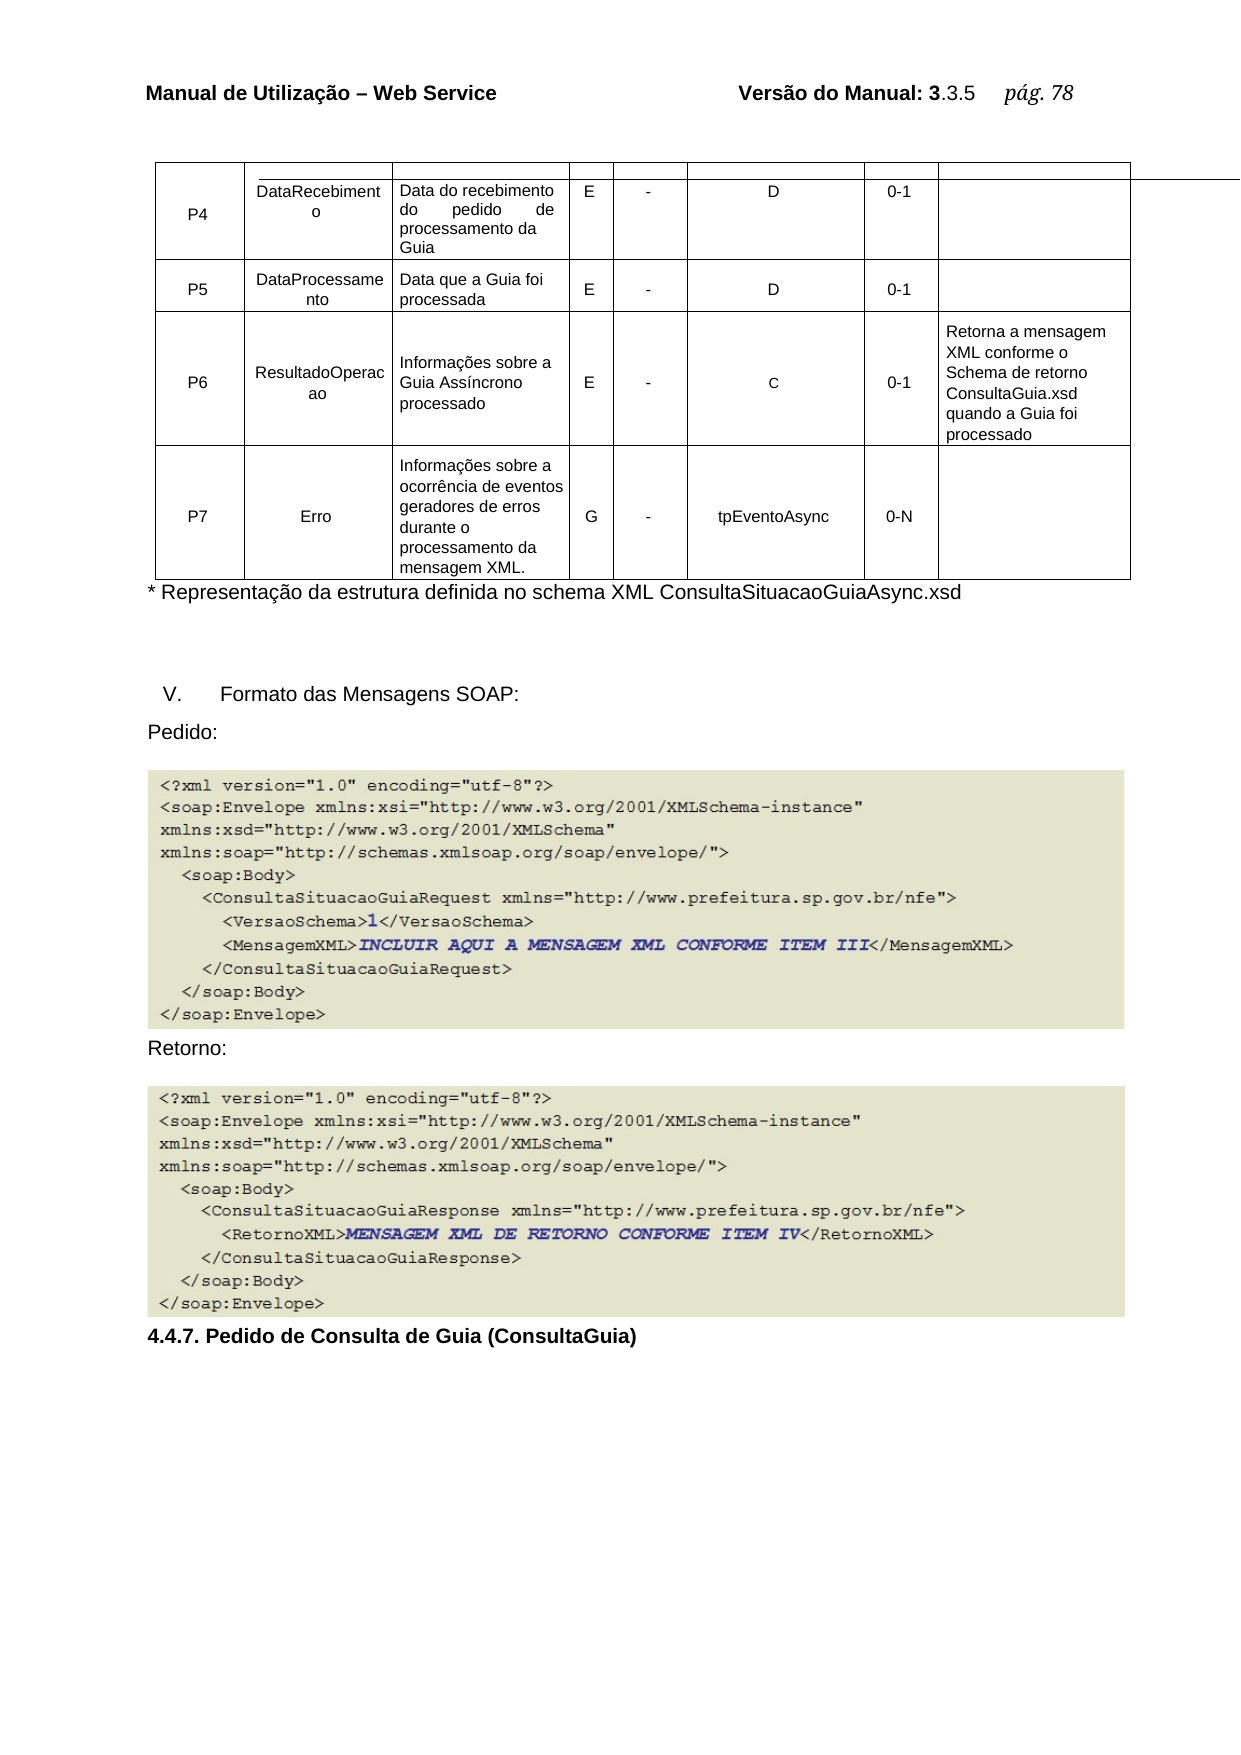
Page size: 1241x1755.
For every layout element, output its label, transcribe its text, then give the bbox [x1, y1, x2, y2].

table_cell [393, 163, 569, 179]
table_cell P7 [156, 446, 244, 579]
table_cell [865, 163, 938, 179]
table_cell D [688, 260, 864, 311]
table_cell - [614, 180, 687, 259]
table_cell 0-1 [865, 260, 938, 311]
table_cell Data que a Guia foi processada [393, 260, 569, 311]
table_cell Informações sobre a Guia Assíncrono processado [393, 312, 569, 445]
table_cell C [688, 312, 864, 445]
table_cell ResultadoOperac ao [245, 312, 392, 445]
text Pedido: [147, 719, 1123, 743]
table_cell Data do recebimento do pedido de processamento da Guia [393, 180, 569, 259]
table_cell - [614, 312, 687, 445]
table_cell P5 [156, 260, 244, 311]
table_cell - [614, 163, 687, 179]
table_cell E [570, 180, 613, 259]
table_cell E [570, 312, 613, 445]
table_cell [939, 180, 1130, 259]
text V. Formato das Mensagens SOAP: [145, 679, 1131, 707]
table_cell - [614, 446, 687, 579]
table_cell D [688, 180, 864, 259]
table_cell 0-1 [865, 312, 938, 445]
subtitle 4.4.7. Pedido de Consulta de Guia (ConsultaGuia) [147, 1324, 1131, 1348]
table_cell [939, 446, 1130, 579]
table_cell P6 [156, 312, 244, 445]
table_cell Erro [245, 446, 392, 579]
table_cell [688, 163, 864, 179]
text * Representação da estrutura definida no schema XML ConsultaSituacaoGuiaAsync.xsd [147, 580, 1123, 604]
table_cell Informações sobre a ocorrência de eventos geradores de erros durante o processamento da mensagem XML. [393, 446, 569, 579]
table_cell [570, 163, 613, 179]
table_cell tpEventoAsync [688, 446, 864, 579]
table_cell E [570, 260, 613, 311]
table_cell Retorna a mensagem XML conforme o Schema de retorno ConsultaGuia.xsd quando a Guia foi processado [939, 312, 1130, 445]
table_cell P4 [156, 163, 244, 259]
table_cell DataRecebiment o [245, 163, 392, 259]
table_cell [939, 260, 1130, 311]
table_cell [939, 163, 1130, 179]
table_cell G [570, 446, 613, 579]
table_cell 0-1 [865, 180, 938, 259]
table_cell DataProcessame nto [245, 260, 392, 311]
table_cell 0-N [865, 446, 938, 579]
table_cell - [614, 260, 687, 311]
text Retorno: [147, 1036, 1123, 1060]
